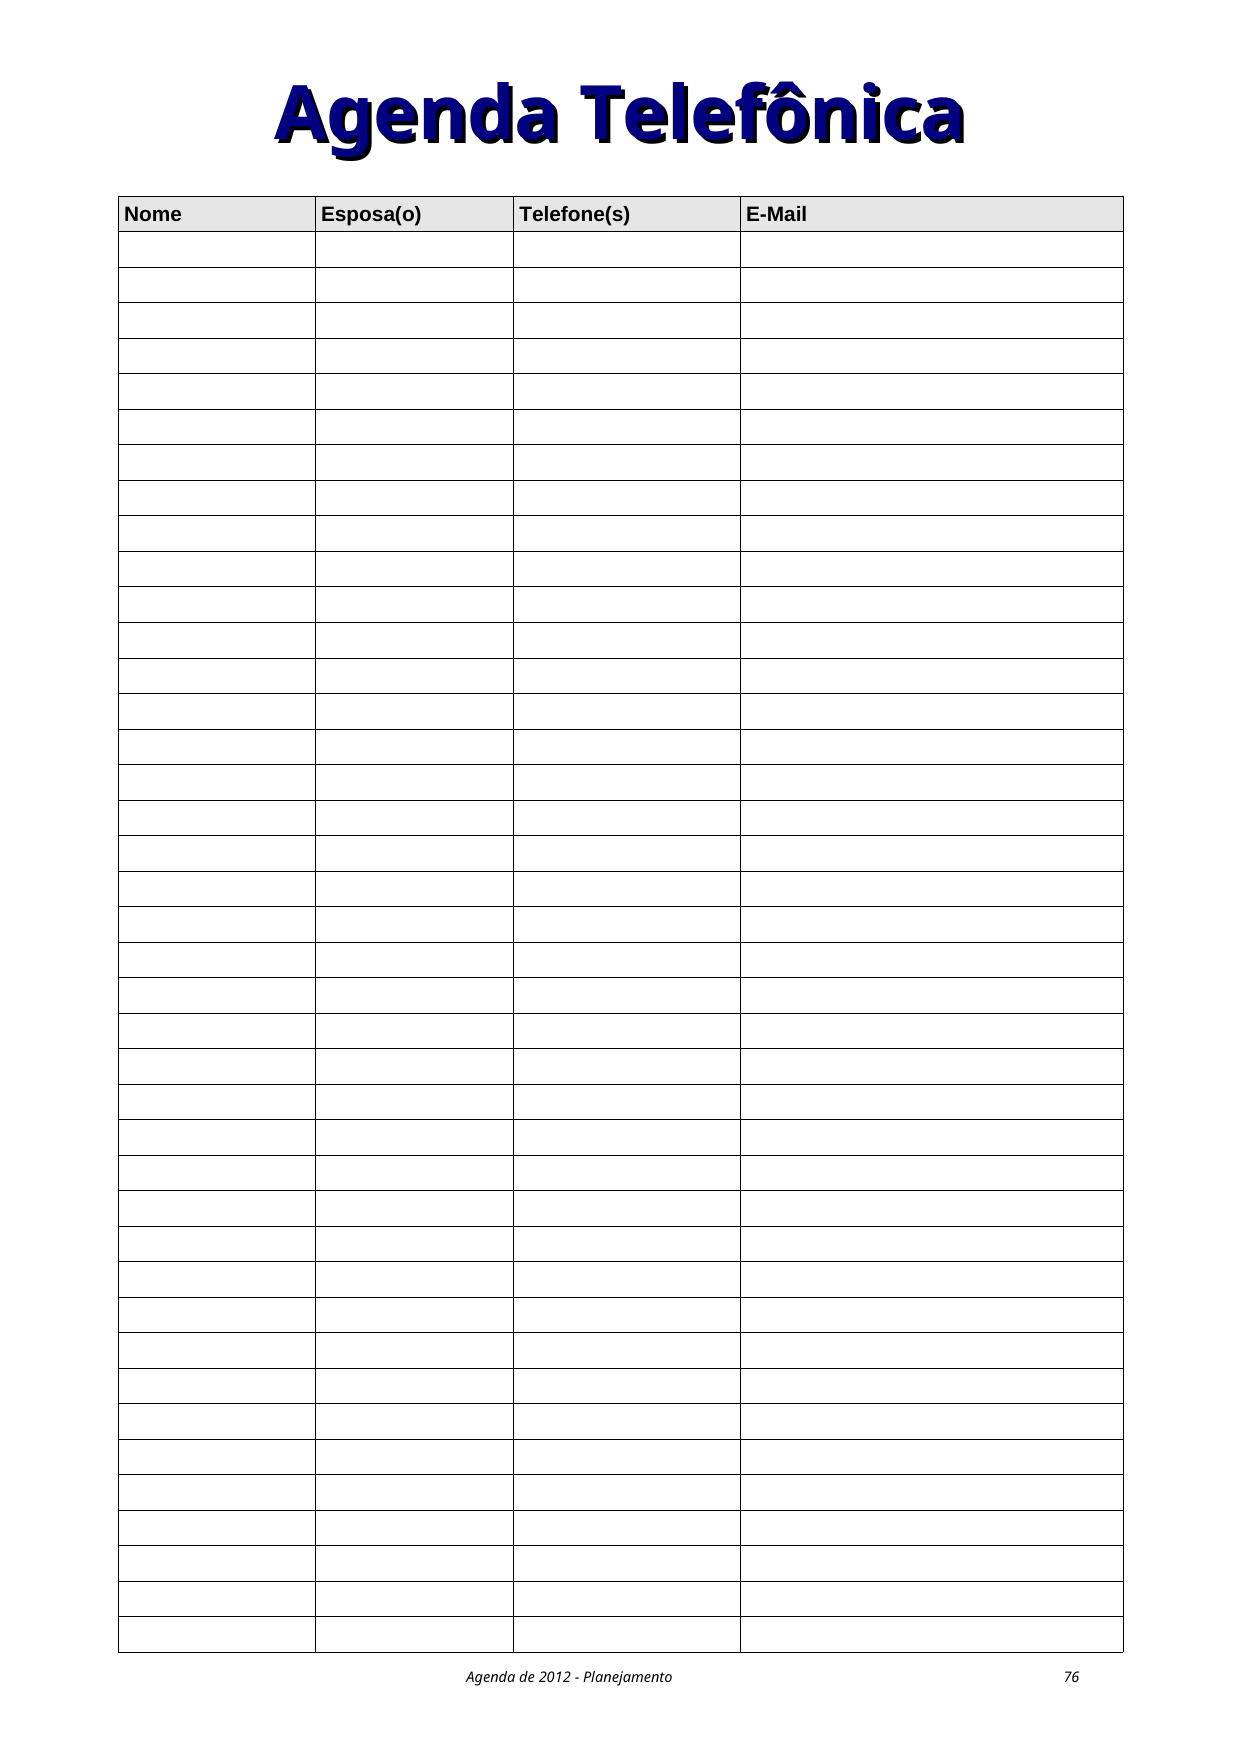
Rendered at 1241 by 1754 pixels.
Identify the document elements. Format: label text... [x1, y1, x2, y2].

table_cell [119, 659, 315, 693]
table_cell [119, 481, 315, 515]
table_cell [514, 268, 740, 302]
table_cell [119, 623, 315, 658]
table_cell [316, 694, 513, 729]
table_cell [119, 445, 315, 480]
table_cell [514, 232, 740, 267]
table_cell [316, 1333, 513, 1368]
table_cell [741, 410, 1123, 444]
table_cell [741, 1298, 1123, 1332]
table_cell [741, 374, 1123, 409]
table_cell [514, 730, 740, 764]
table_cell [119, 1475, 315, 1510]
table_cell [741, 1262, 1123, 1297]
table_cell [514, 623, 740, 658]
table_cell [741, 1049, 1123, 1084]
table_cell [119, 410, 315, 444]
table_cell [514, 1475, 740, 1510]
table_cell [741, 694, 1123, 729]
table_cell [741, 1227, 1123, 1261]
table_cell [741, 1582, 1123, 1616]
table_cell [741, 907, 1123, 942]
table_cell [119, 872, 315, 906]
table_cell [741, 1156, 1123, 1190]
table_cell [514, 659, 740, 693]
table_cell [741, 1440, 1123, 1474]
table_cell [514, 694, 740, 729]
table_cell [514, 1511, 740, 1545]
table_cell [119, 1262, 315, 1297]
table_cell [119, 801, 315, 835]
table_cell [514, 1298, 740, 1332]
table_cell [316, 1369, 513, 1403]
table_cell [316, 1298, 513, 1332]
table_cell [514, 907, 740, 942]
table_cell [741, 943, 1123, 977]
table_cell [119, 1227, 315, 1261]
table_cell [514, 1440, 740, 1474]
table_header Esposa(o) [316, 197, 513, 231]
table_cell [514, 587, 740, 622]
table_cell [514, 836, 740, 871]
table_cell [316, 268, 513, 302]
table_cell [741, 801, 1123, 835]
table_cell [316, 1085, 513, 1119]
table_cell [316, 516, 513, 551]
table_cell [316, 587, 513, 622]
table_cell [316, 1156, 513, 1190]
table_cell [741, 1333, 1123, 1368]
table_cell [741, 481, 1123, 515]
table_cell [316, 836, 513, 871]
table_cell [119, 907, 315, 942]
table_cell [316, 943, 513, 977]
table_cell [119, 1156, 315, 1190]
table_cell [741, 1511, 1123, 1545]
table_cell [119, 552, 315, 586]
table_cell [316, 481, 513, 515]
table_cell [741, 836, 1123, 871]
table_cell [741, 1014, 1123, 1048]
table_cell [316, 978, 513, 1013]
table_cell [119, 1085, 315, 1119]
table_cell [119, 1369, 315, 1403]
table_cell [514, 1085, 740, 1119]
table_cell [316, 1191, 513, 1226]
table_cell [316, 303, 513, 338]
table_cell [514, 1049, 740, 1084]
table_cell [514, 1156, 740, 1190]
table_cell [316, 1475, 513, 1510]
table_cell [316, 410, 513, 444]
table_cell [741, 445, 1123, 480]
table_cell [316, 445, 513, 480]
table_cell [119, 1014, 315, 1048]
table_cell [119, 765, 315, 800]
table_cell [119, 943, 315, 977]
table_cell [119, 303, 315, 338]
table_cell [316, 623, 513, 658]
table_cell [514, 1014, 740, 1048]
table_cell [316, 730, 513, 764]
table_cell [514, 943, 740, 977]
table_cell [316, 552, 513, 586]
table_cell [741, 623, 1123, 658]
table_cell [316, 1582, 513, 1616]
table_cell [741, 978, 1123, 1013]
table_cell [514, 1617, 740, 1652]
table_cell [514, 445, 740, 480]
table_cell [316, 1440, 513, 1474]
table_cell [119, 836, 315, 871]
table_cell [119, 587, 315, 622]
table_cell [119, 694, 315, 729]
text Agenda Telefônica [118, 59, 1122, 161]
table_cell [514, 303, 740, 338]
table_cell [741, 587, 1123, 622]
table_cell [741, 552, 1123, 586]
table_cell [514, 1582, 740, 1616]
table_cell [514, 374, 740, 409]
table_cell [514, 872, 740, 906]
table_cell [119, 730, 315, 764]
table_cell [119, 268, 315, 302]
table_cell [119, 1546, 315, 1581]
table_cell [316, 1049, 513, 1084]
table_cell [316, 1546, 513, 1581]
table_cell [119, 374, 315, 409]
table_cell [741, 303, 1123, 338]
table_cell [741, 659, 1123, 693]
table_cell [514, 1227, 740, 1261]
table_cell [514, 1333, 740, 1368]
table_cell [741, 765, 1123, 800]
table_cell [514, 1120, 740, 1155]
table_cell [741, 232, 1123, 267]
table_cell [741, 516, 1123, 551]
table_cell [316, 232, 513, 267]
table_cell [316, 765, 513, 800]
table_cell [514, 410, 740, 444]
table_cell [316, 1617, 513, 1652]
table_cell [316, 872, 513, 906]
table_cell [514, 481, 740, 515]
table_cell [119, 1440, 315, 1474]
table_cell [316, 1014, 513, 1048]
table_cell [119, 1404, 315, 1439]
table_cell [741, 268, 1123, 302]
table_cell [316, 907, 513, 942]
table_cell [741, 1191, 1123, 1226]
table_cell [514, 516, 740, 551]
table_cell [316, 1404, 513, 1439]
table_cell [741, 339, 1123, 373]
table_cell [119, 1298, 315, 1332]
table_cell [741, 872, 1123, 906]
table_header Telefone(s) [514, 197, 740, 231]
table_cell [514, 1191, 740, 1226]
table_cell [119, 978, 315, 1013]
table_cell [316, 659, 513, 693]
table_cell [741, 1120, 1123, 1155]
table_cell [119, 1191, 315, 1226]
table_cell [316, 1262, 513, 1297]
table_cell [316, 1120, 513, 1155]
table_cell [316, 374, 513, 409]
table_cell [741, 1085, 1123, 1119]
table_cell [514, 552, 740, 586]
table_cell [514, 1262, 740, 1297]
table_cell [119, 339, 315, 373]
table_cell [514, 1404, 740, 1439]
table_cell [119, 1333, 315, 1368]
table_cell [119, 516, 315, 551]
table_cell [119, 232, 315, 267]
table_cell [119, 1049, 315, 1084]
table_cell [741, 1404, 1123, 1439]
table_cell [741, 1369, 1123, 1403]
table_cell [316, 339, 513, 373]
table_cell [119, 1120, 315, 1155]
table_cell [741, 1617, 1123, 1652]
table_cell [119, 1582, 315, 1616]
table_cell [119, 1511, 315, 1545]
table_cell [514, 765, 740, 800]
table_cell [514, 339, 740, 373]
table_cell [514, 801, 740, 835]
table_cell [514, 1369, 740, 1403]
table_cell [316, 1511, 513, 1545]
table_cell [119, 1617, 315, 1652]
table_cell [316, 801, 513, 835]
table_cell [316, 1227, 513, 1261]
table_cell [514, 978, 740, 1013]
table_cell [741, 1546, 1123, 1581]
table_header E-Mail [741, 197, 1123, 231]
table_cell [741, 1475, 1123, 1510]
table_cell [514, 1546, 740, 1581]
table_cell [741, 730, 1123, 764]
table_header Nome [119, 197, 315, 231]
